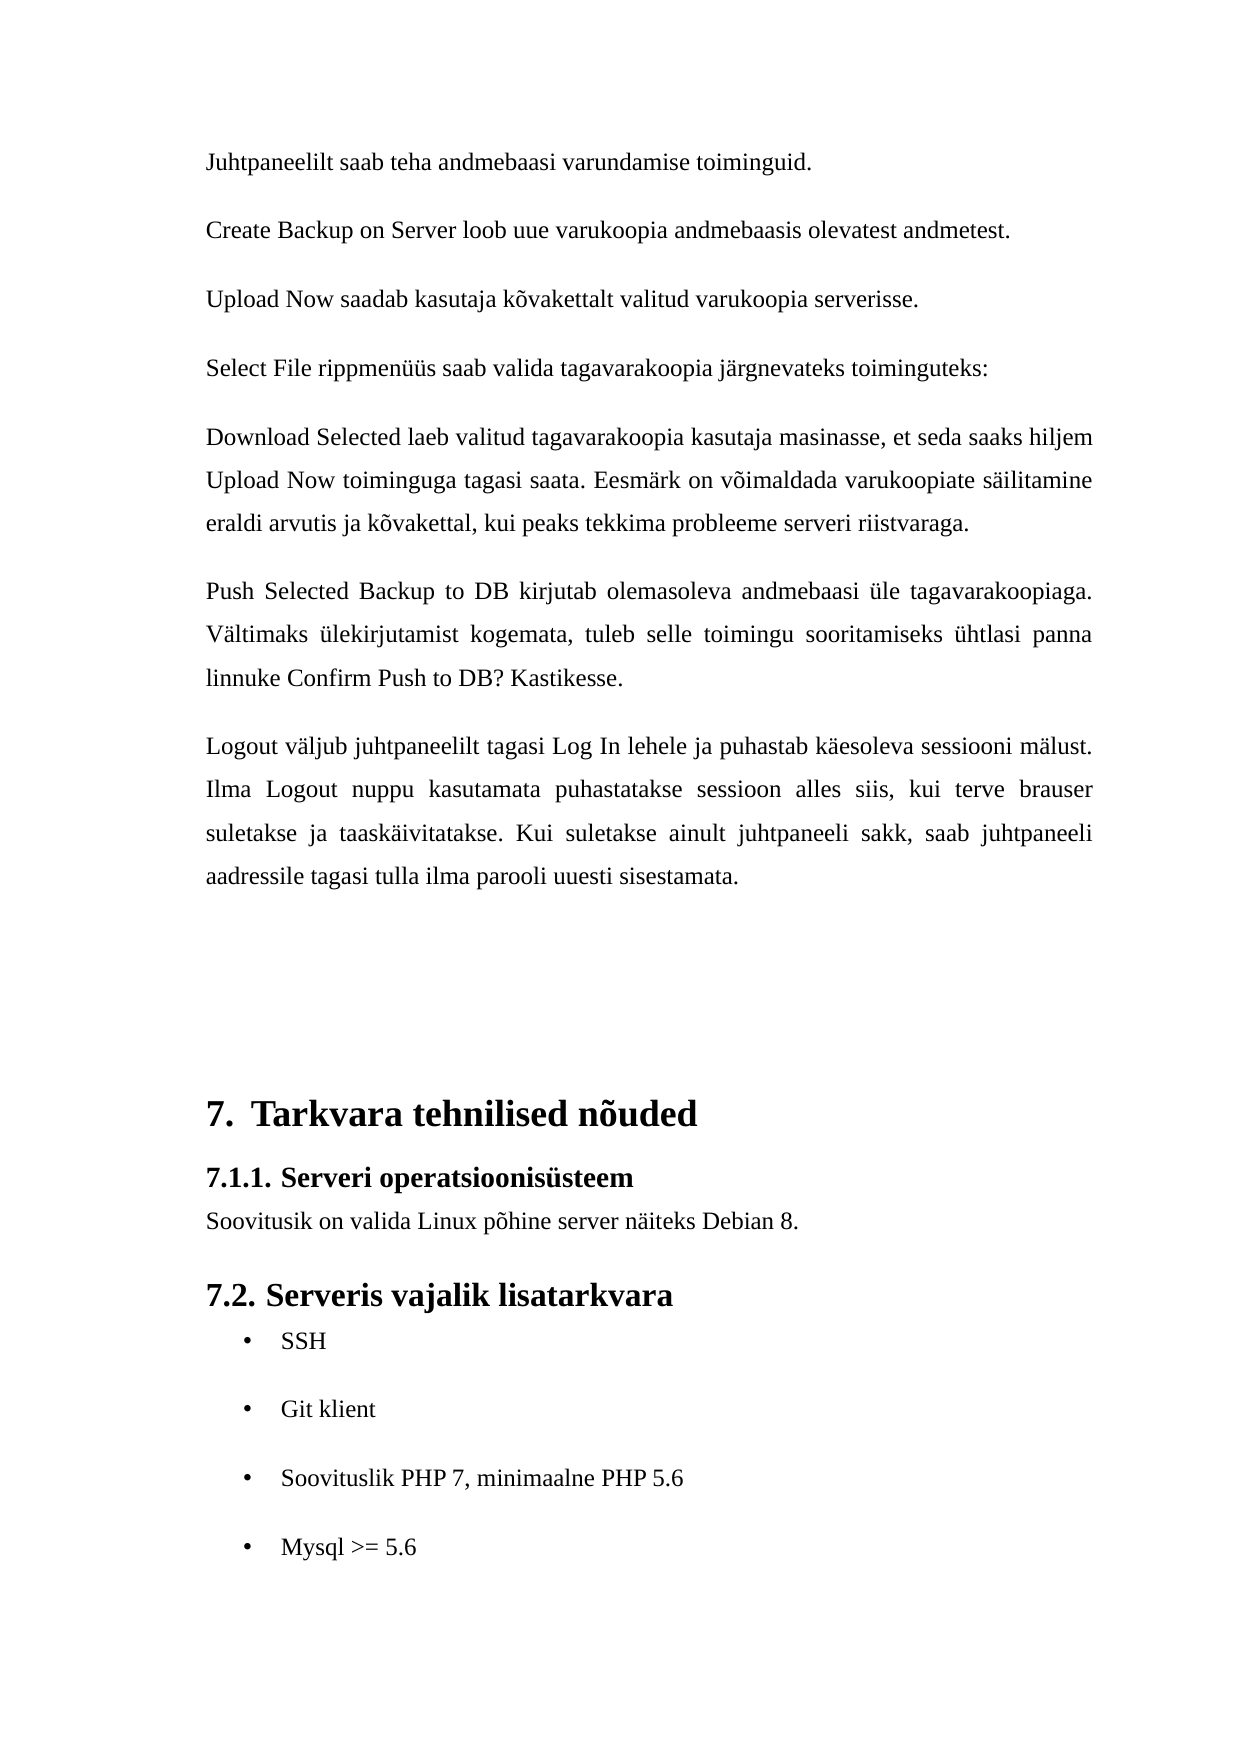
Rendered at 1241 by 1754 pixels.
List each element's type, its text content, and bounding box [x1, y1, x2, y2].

list Git klient [243, 1394, 1093, 1423]
list Mysql >= 5.6 [243, 1532, 1093, 1561]
subtitle Tarkvara tehnilised nõuded [206, 1091, 1093, 1134]
subtitle Serveri operatsioonisüsteem [206, 1160, 1093, 1193]
text Logout väljub juhtpaneelilt tagasi Log In lehele ja puhastab käesoleva sessiooni mälust. Ilma Logout nuppu kasutamata puhastatakse sessioon alles siis, kui terve brauser suletakse ja taaskäivitatakse. Kui suletakse ainult juhtpaneeli sakk, saab juhtpaneeli aadressile tagasi tulla ilma parooli uuesti sisestamata. [206, 731, 1093, 889]
text Juhtpaneelilt saab teha andmebaasi varundamise toiminguid. [206, 147, 1093, 176]
list SSH [243, 1326, 1093, 1354]
list Soovituslik PHP 7, minimaalne PHP 5.6 [243, 1463, 1093, 1492]
text Soovitusik on valida Linux põhine server näiteks Debian 8. [206, 1206, 1093, 1235]
text Select File rippmenüüs saab valida tagavarakoopia järgnevateks toiminguteks: [206, 353, 1093, 382]
subtitle Serveris vajalik lisatarkvara [206, 1275, 1093, 1313]
text Create Backup on Server loob uue varukoopia andmebaasis olevatest andmetest. [206, 216, 1093, 244]
text Download Selected laeb valitud tagavarakoopia kasutaja masinasse, et seda saaks hiljem Upload Now toiminguga tagasi saata. Eesmärk on võimaldada varukoopiate säilitamine eraldi arvutis ja kõvakettal, kui peaks tekkima probleeme serveri riistvaraga. [206, 422, 1093, 537]
text Upload Now saadab kasutaja kõvakettalt valitud varukoopia serverisse. [206, 284, 1093, 313]
text Push Selected Backup to DB kirjutab olemasoleva andmebaasi üle tagavarakoopiaga. Vältimaks ülekirjutamist kogemata, tuleb selle toimingu sooritamiseks ühtlasi panna linnuke Confirm Push to DB? Kastikesse. [206, 576, 1093, 691]
